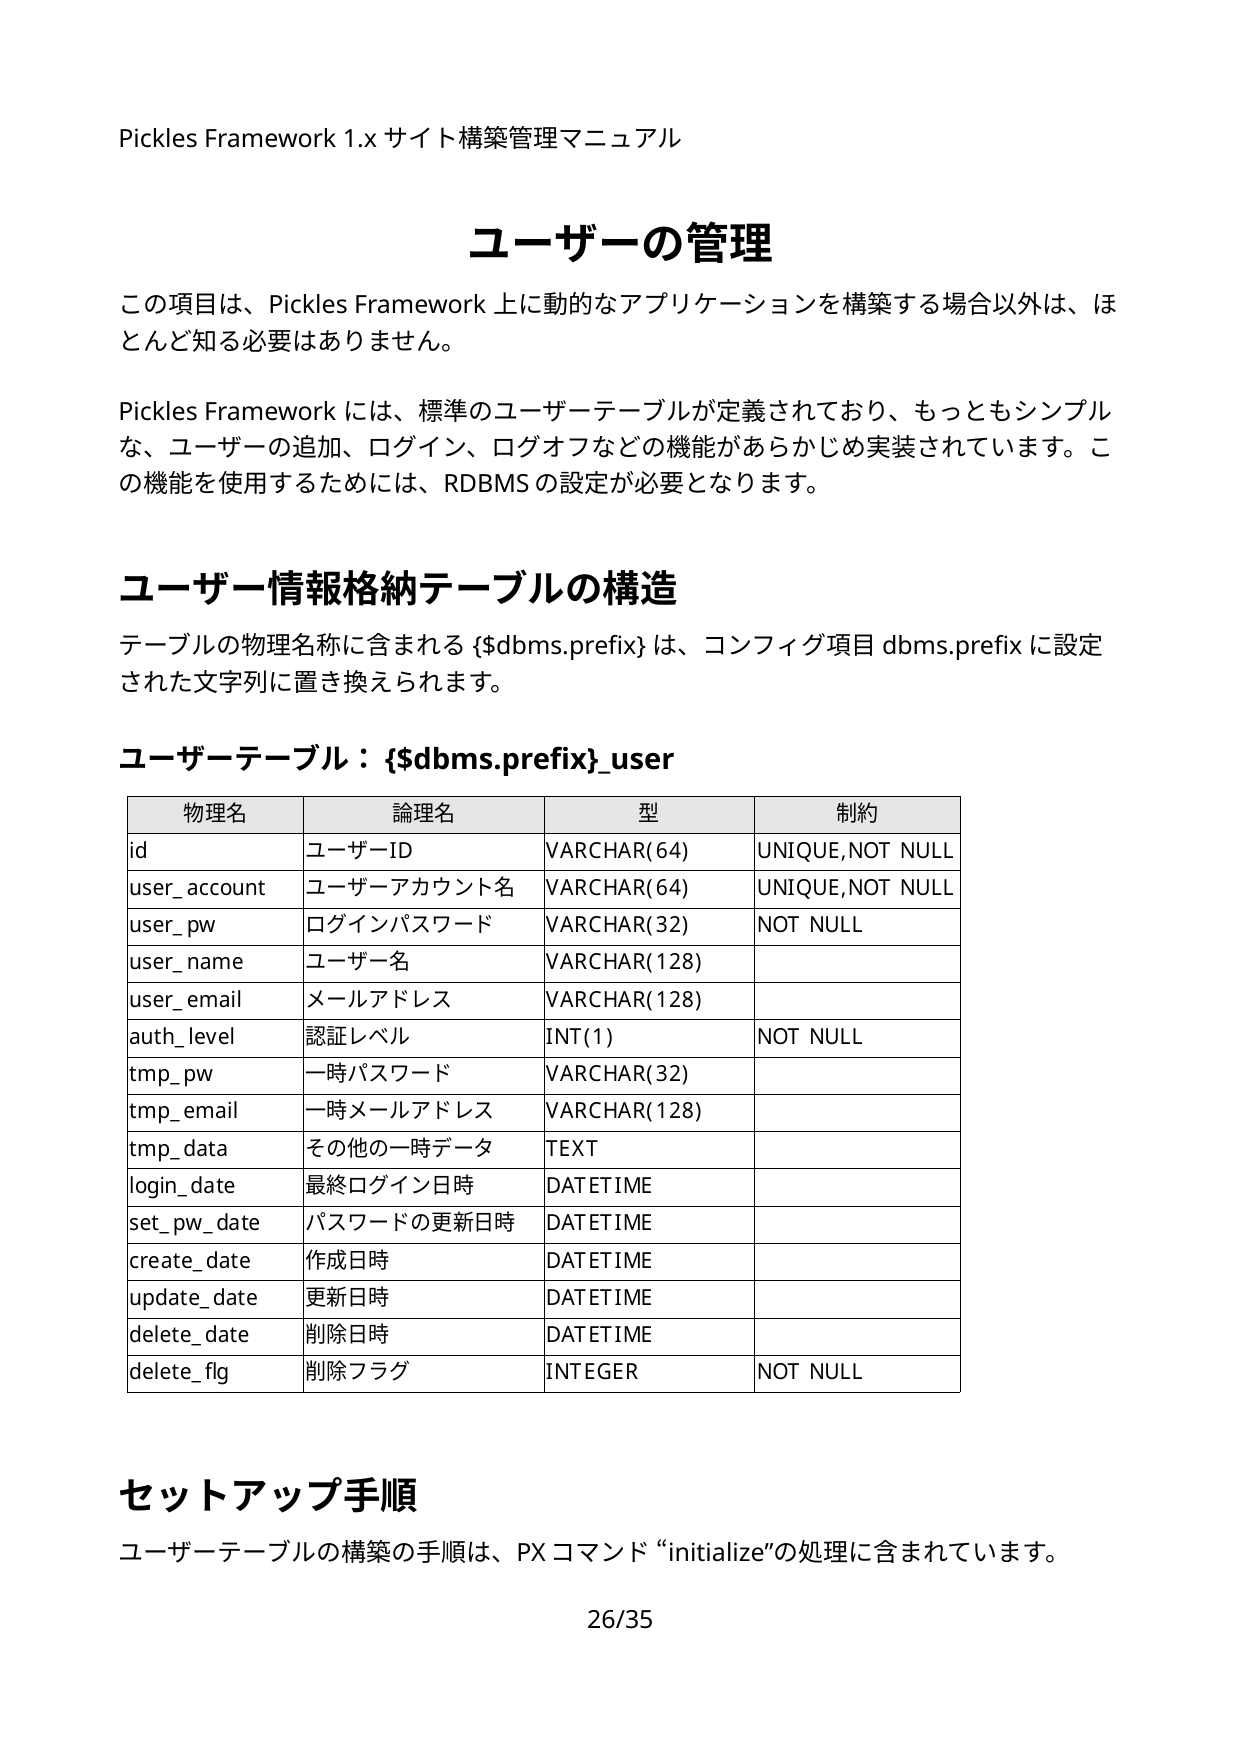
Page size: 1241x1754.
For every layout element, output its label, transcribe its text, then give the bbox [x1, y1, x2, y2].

subtitle セットアップ手順 [118, 1466, 1122, 1520]
text Pickles Framework には、標準のユーザーテーブルが定義されており、もっともシンプルな、ユーザーの追加、ログイン、ログオフなどの機能があらかじめ実装されています。この機能を使用するためには、RDBMSの設定が必要となります。 [118, 391, 1122, 500]
text この項目は、Pickles Framework 上に動的なアプリケーションを構築する場合以外は、ほとんど知る必要はありません。 [118, 285, 1122, 357]
subtitle ユーザーの管理 [118, 209, 1122, 272]
subtitle ユーザーテーブル： {$dbms.prefix}_user [118, 736, 1122, 778]
subtitle ユーザー情報格納テーブルの構造 [118, 559, 1122, 613]
text ユーザーテーブルの構築の手順は、PXコマンド “initialize”の処理に含まれています。 [118, 1533, 1122, 1569]
text テーブルの物理名称に含まれる {$dbms.prefix} は、コンフィグ項目 dbms.prefix に設定された文字列に置き換えられます。 [118, 626, 1122, 698]
